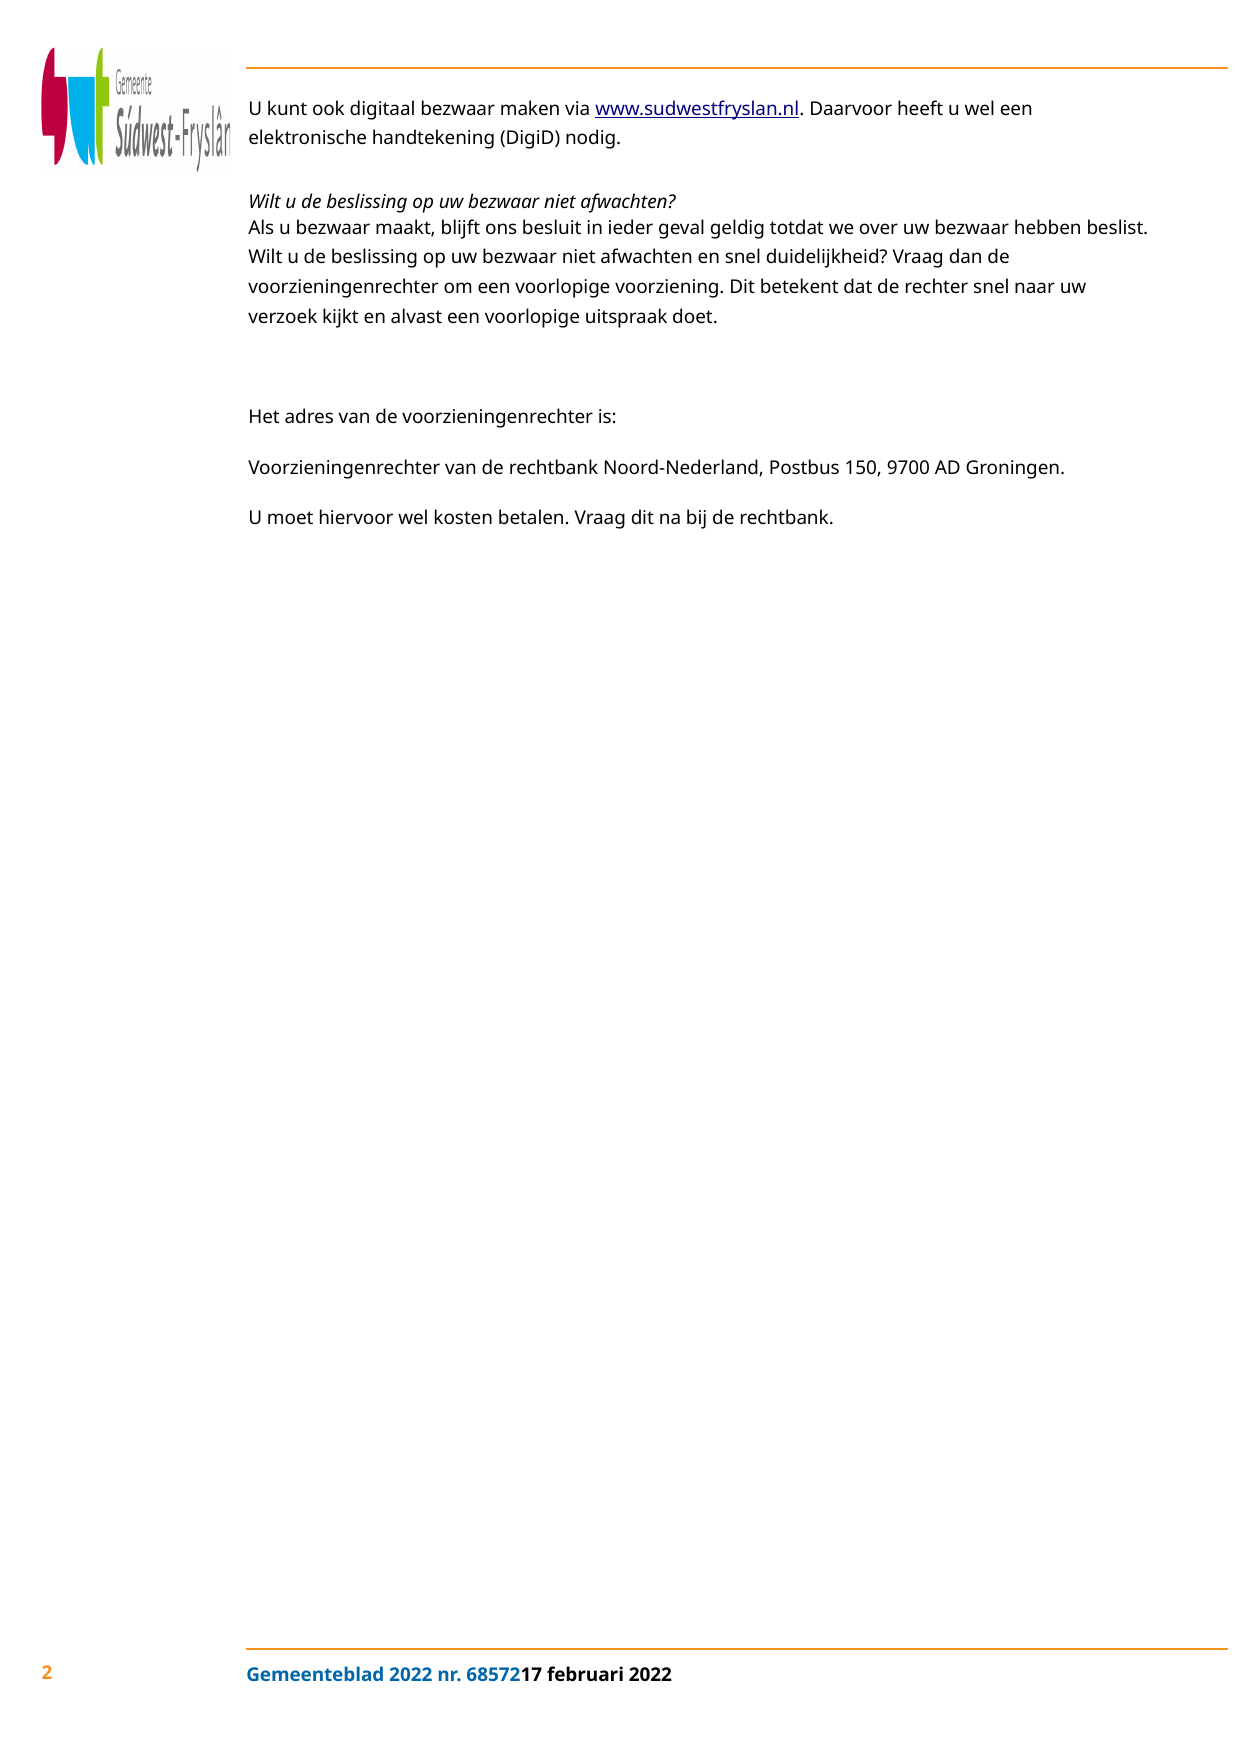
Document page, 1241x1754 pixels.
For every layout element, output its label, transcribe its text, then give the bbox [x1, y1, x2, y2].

text Wilt u de beslissing op uw bezwaar niet afwachten? [248, 188, 1152, 214]
text U kunt ook digitaal bezwaar maken via www.sudwestfryslan.nl. Daarvoor heeft u wel een elektronische handtekening (DigiD) nodig. [248, 95, 1152, 150]
text U moet hiervoor wel kosten betalen. Vraag dit na bij de rechtbank. [248, 504, 1152, 530]
text Voorzieningenrechter van de rechtbank Noord-Nederland, Postbus 150, 9700 AD Groningen. [248, 454, 1152, 480]
text Als u bezwaar maakt, blijft ons besluit in ieder geval geldig totdat we over uw bezwaar hebben beslist. Wilt u de beslissing op uw bezwaar niet afwachten en snel duidelijkheid? Vraag dan de voorzieningenrechter om een voorlopige voorziening. Dit betekent dat de rechter snel naar uw verzoek kijkt en alvast een voorlopige uitspraak doet. [248, 214, 1152, 328]
picture [41, 47, 231, 172]
text Het adres van de voorzieningenrechter is: [248, 404, 1152, 429]
